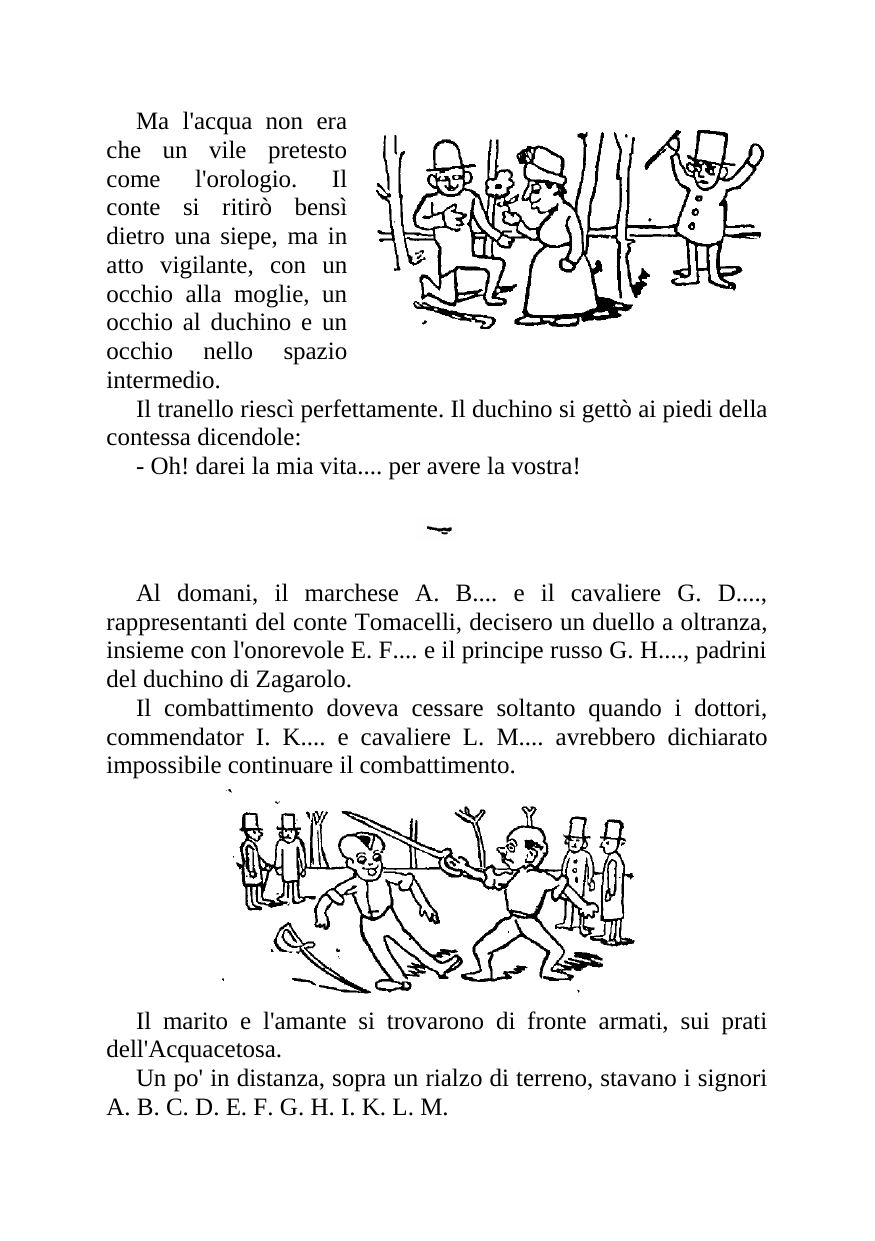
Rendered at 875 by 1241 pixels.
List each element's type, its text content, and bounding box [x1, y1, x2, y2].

text Il tranello riescì perfettamente. Il duchino si gettò ai piedi della contessa dicendole: [106, 394, 768, 451]
text Al domani, il marchese A. B.... e il cavaliere G. D...., rappresentanti del conte Tomacelli, decisero un duello a oltranza, insieme con l'onorevole E. F.... e il principe russo G. H...., padrini del duchino di Zagarolo. [106, 578, 768, 693]
picture [415, 517, 459, 541]
text Il combattimento doveva cessare soltanto quando i dottori, commendator I. K.... e cavaliere L. M.... avrebbero dichiarato impossibile continuare il combattimento. [106, 693, 768, 779]
picture [367, 107, 767, 339]
text Un po' in distanza, sopra un rialzo di terreno, stavano i signori A. B. C. D. E. F. G. H. I. K. L. M. [106, 1063, 768, 1121]
text Il marito e l'amante si trovarono di fronte armati, sui prati dell'Acquacetosa. [106, 1006, 768, 1063]
text - Oh! darei la mia vita.... per avere la vostra! [106, 451, 768, 480]
picture [207, 788, 667, 997]
text Ma l'acqua non era che un vile pretesto come l'orologio. Il conte si ritirò bensì dietro una siepe, ma in atto vigilante, con un occhio alla moglie, un occhio al duchino e un occhio nello spazio intermedio. [106, 106, 768, 394]
